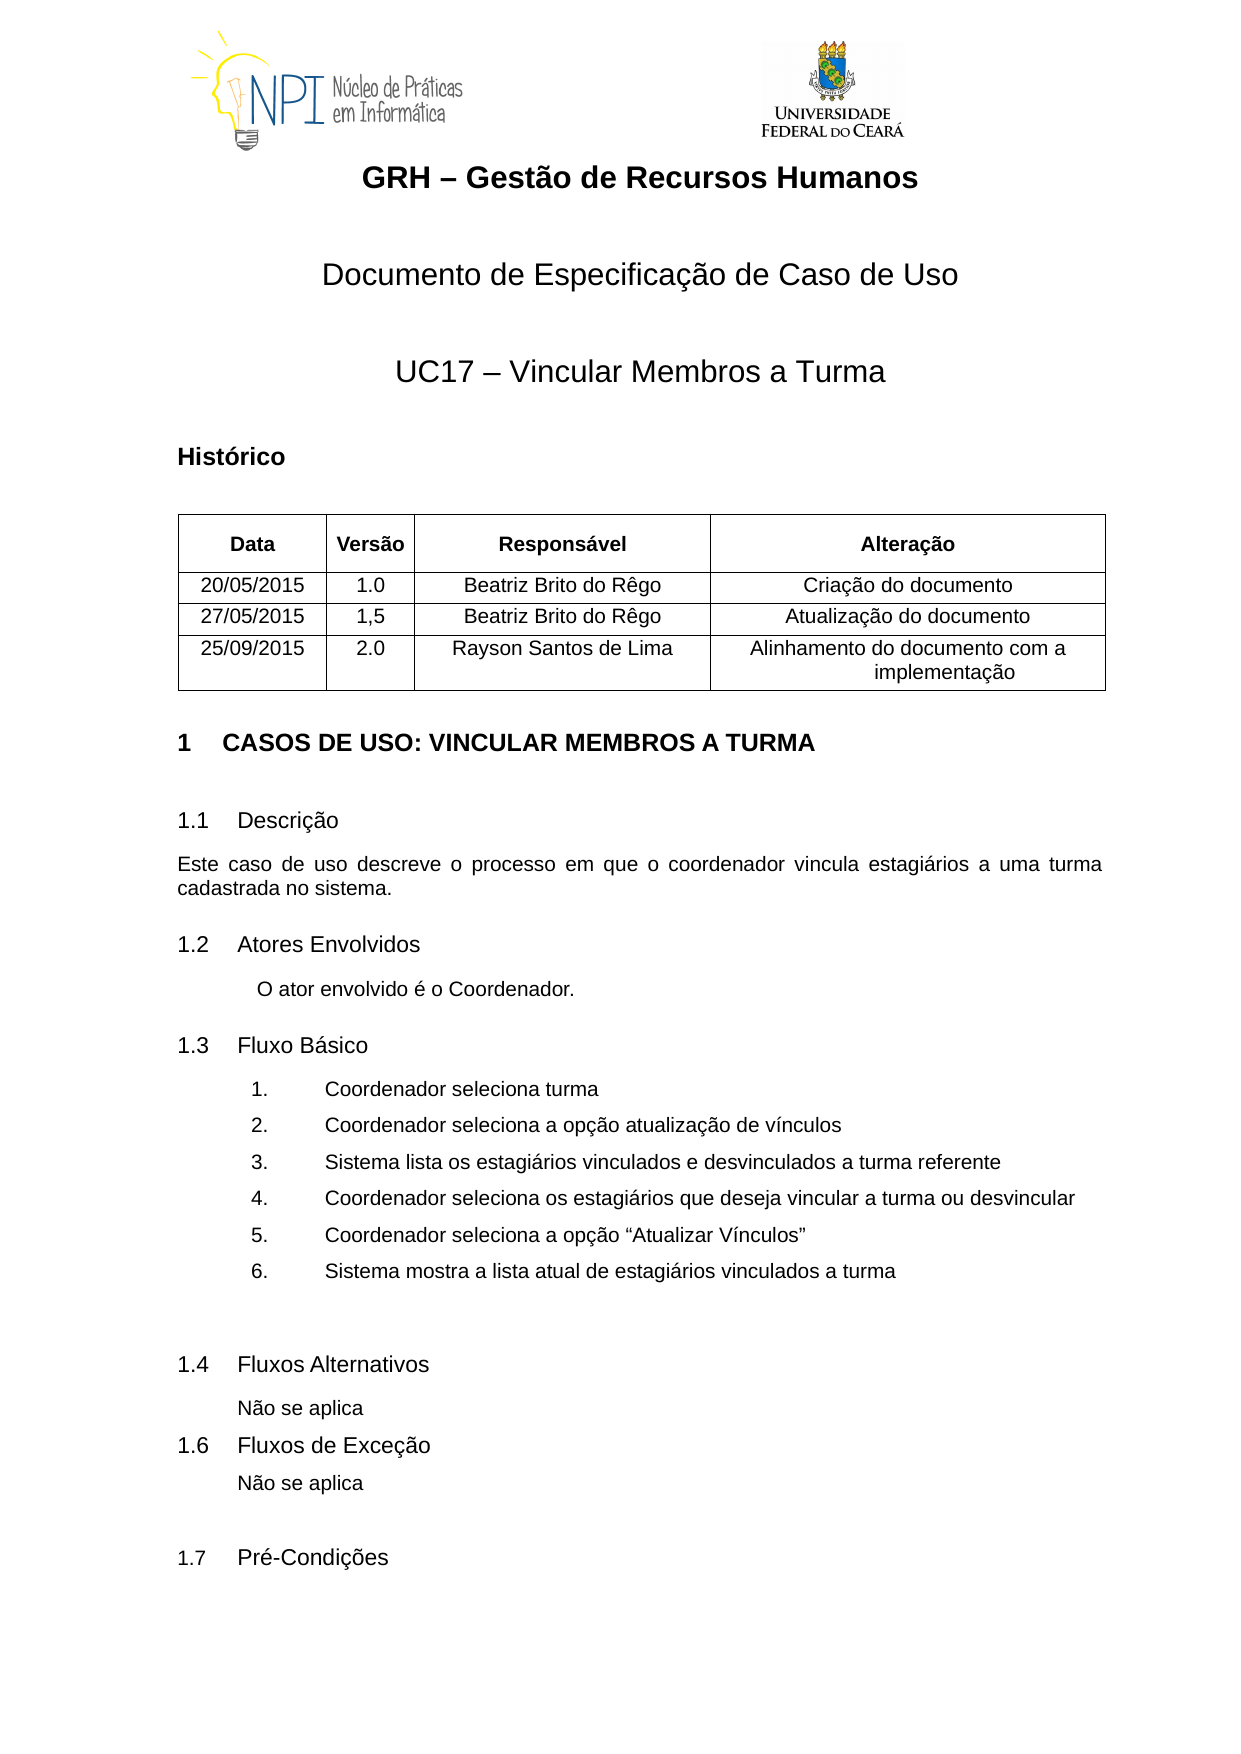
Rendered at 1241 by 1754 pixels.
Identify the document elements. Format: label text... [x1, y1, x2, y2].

table_cell Beatriz Brito do Rêgo [415, 604, 710, 634]
table_cell 25/09/2015 [179, 636, 326, 690]
subtitle CASOS DE USO: VINCULAR MEMBROS A TURMA [177, 728, 1104, 757]
table_header Data [179, 515, 326, 572]
text GRH – Gestão de Recursos Humanos [177, 125, 1104, 195]
text 4. Coordenador seleciona os estagiários que deseja vincular a turma ou desvincular [177, 1186, 1104, 1210]
text 5. Coordenador seleciona a opção “Atualizar Vínculos” [177, 1223, 1104, 1247]
text UC17 – Vincular Membros a Turma [177, 353, 1104, 388]
table_header Versão [327, 515, 414, 572]
text 3. Sistema lista os estagiários vinculados e desvinculados a turma referente [177, 1150, 1104, 1174]
table_header Alteração [711, 515, 1105, 572]
picture [181, 22, 472, 159]
text Não se aplica [177, 1471, 1104, 1495]
text 1. Coordenador seleciona turma [177, 1077, 1104, 1101]
table_cell 2.0 [327, 636, 414, 690]
picture [761, 41, 905, 139]
table_cell Criação do documento [711, 573, 1105, 603]
text 6. Sistema mostra a lista atual de estagiários vinculados a turma [177, 1259, 1104, 1283]
subtitle Fluxo Básico [177, 1032, 1104, 1058]
text Este caso de uso descreve o processo em que o coordenador vincula estagiários a uma turma cadastrada no sistema. [177, 852, 1103, 900]
table_cell Atualização do documento [711, 604, 1105, 634]
subtitle Descrição [177, 807, 1104, 833]
table_cell 27/05/2015 [179, 604, 326, 634]
text 1.6 Fluxos de Exceção [177, 1432, 1104, 1459]
table_cell Alinhamento do documento com a implementação [711, 636, 1105, 690]
table_cell Rayson Santos de Lima [415, 636, 710, 690]
text 2. Coordenador seleciona a opção atualização de vínculos [177, 1113, 1104, 1137]
table_cell 20/05/2015 [179, 573, 326, 603]
list 1.7 Pré-Condições [177, 1544, 1104, 1570]
text Não se aplica [177, 1396, 1104, 1420]
table_cell 1.0 [327, 573, 414, 603]
subtitle Fluxos Alternativos [177, 1351, 1104, 1377]
table_cell Beatriz Brito do Rêgo [415, 573, 710, 603]
text Histórico [177, 442, 1104, 471]
subtitle Atores Envolvidos [177, 931, 1104, 958]
text O ator envolvido é o Coordenador. [177, 976, 1104, 1000]
text Documento de Especificação de Caso de Uso [177, 256, 1104, 292]
table_header Responsável [415, 515, 710, 572]
table_cell 1,5 [327, 604, 414, 634]
